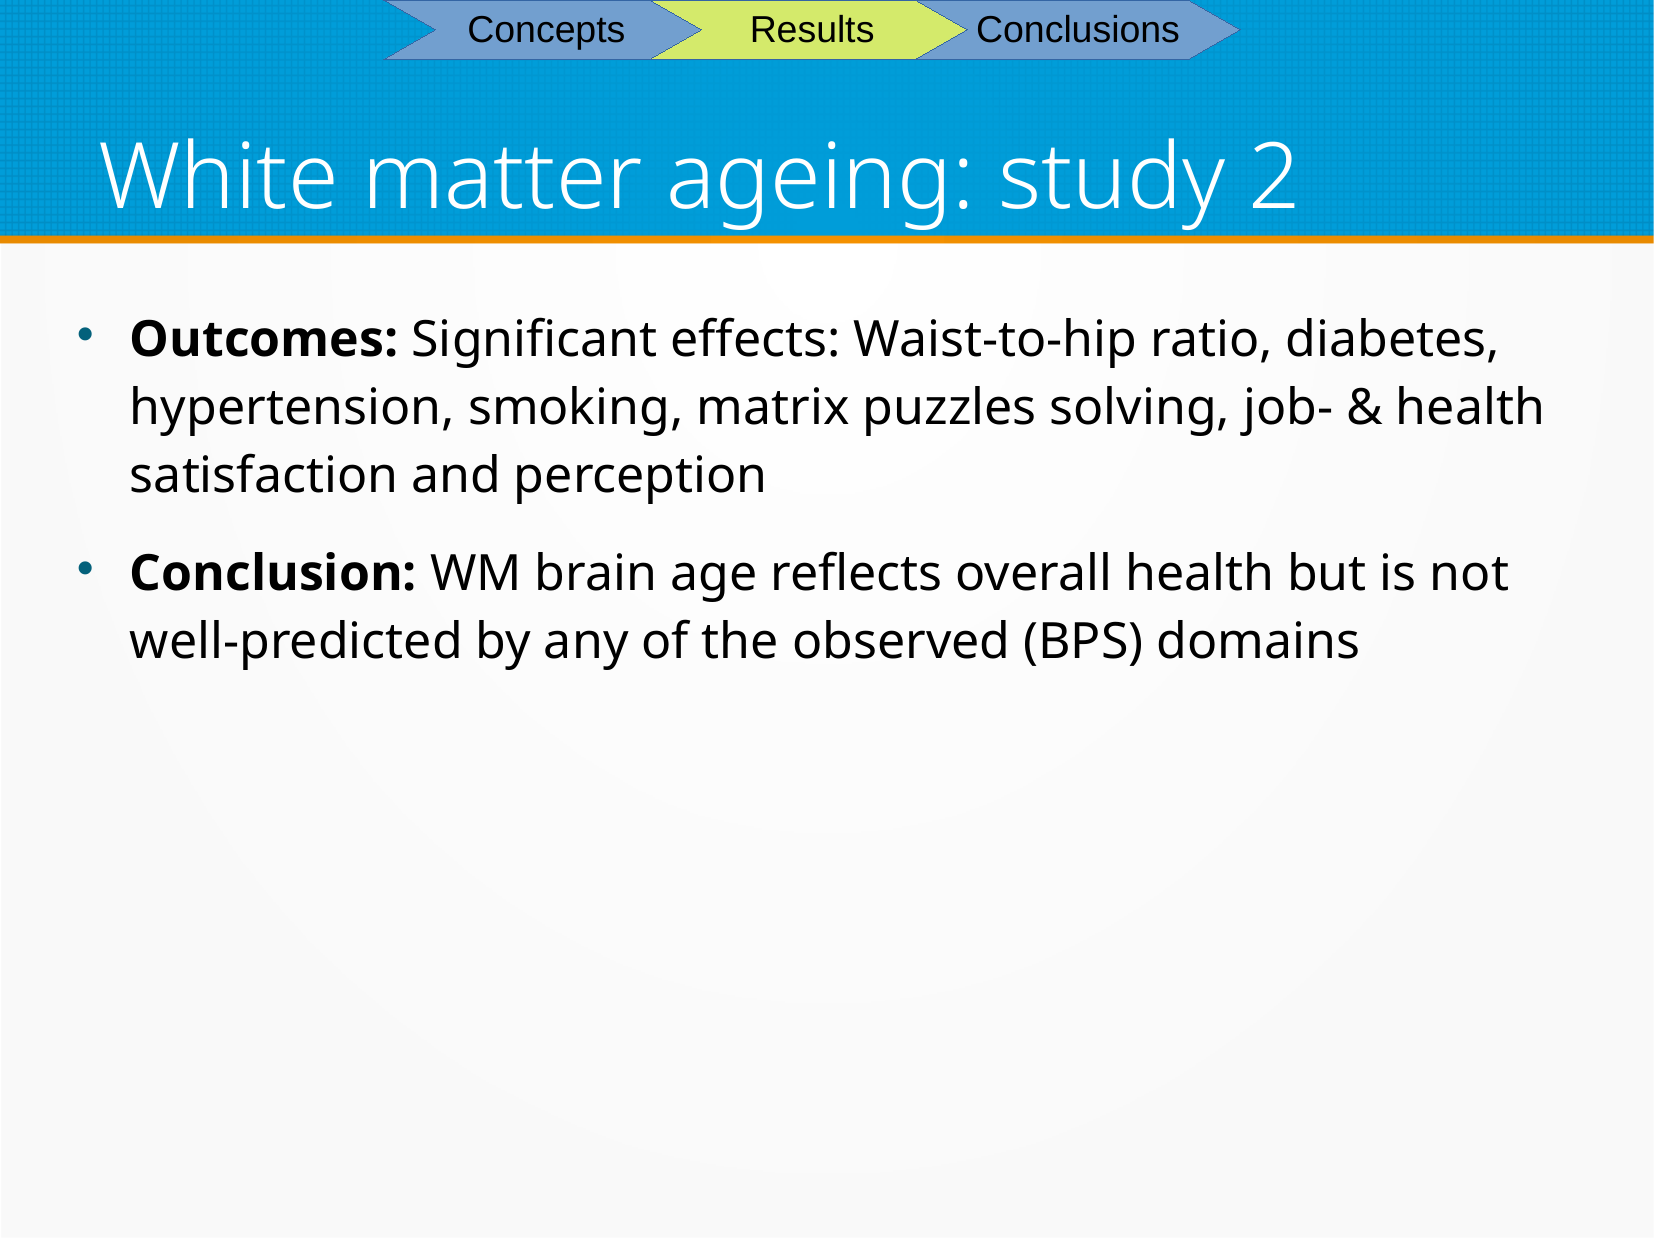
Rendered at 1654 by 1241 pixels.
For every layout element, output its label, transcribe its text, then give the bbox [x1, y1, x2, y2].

text_box Results [649, 0, 966, 60]
picture [0, 236, 1654, 1241]
text_box Concepts [383, 0, 700, 60]
text_box Conclusions [915, 0, 1241, 60]
title White matter ageing: study 2 [98, 19, 1654, 227]
list Outcomes: Significant effects: Waist-to-hip ratio, diabetes, hypertension, smoking, matrix puzzles solving, job- & health satisfaction and perception Conclusion: WM brain age reflects overall health but is not well-predicted by any of the observed (BPS) domains [59, 302, 1625, 900]
